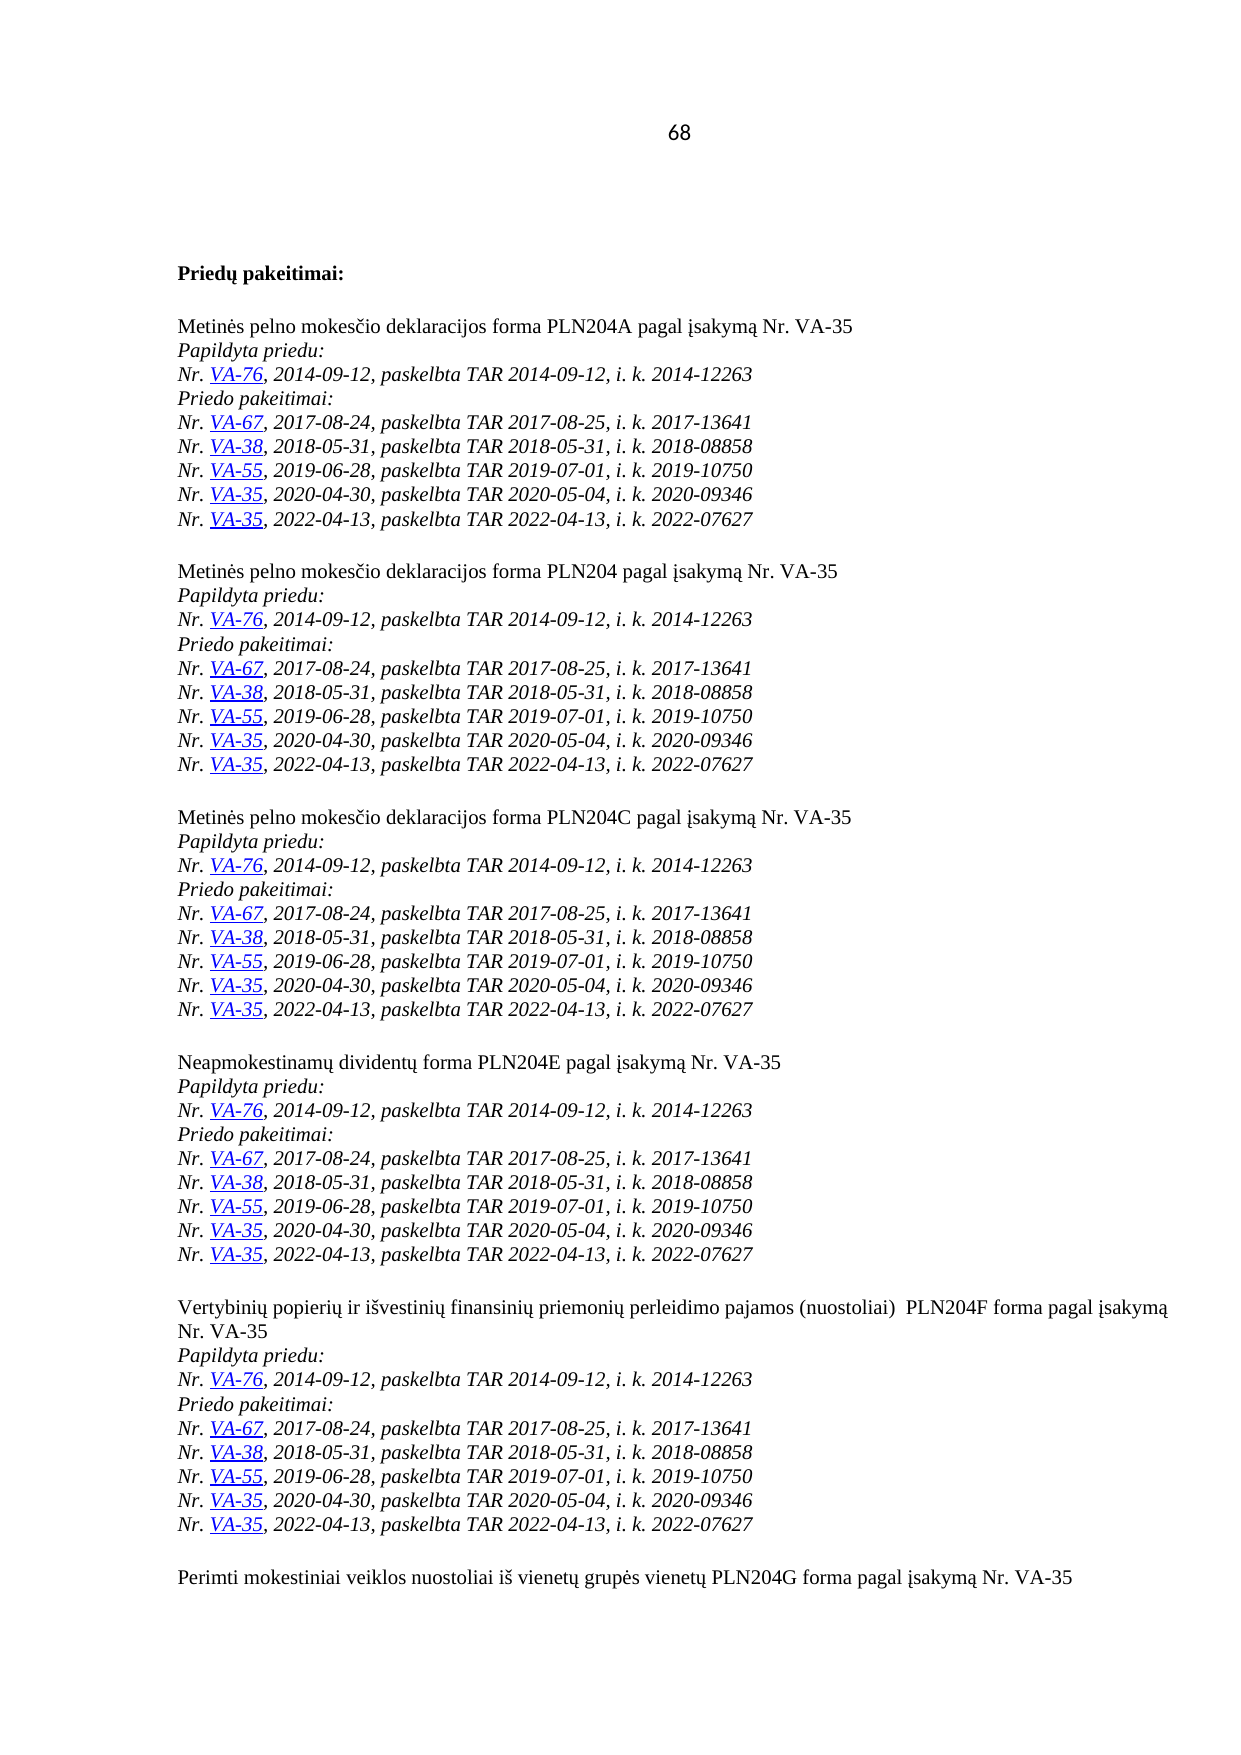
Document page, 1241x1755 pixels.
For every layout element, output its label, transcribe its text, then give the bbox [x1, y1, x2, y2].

text Nr. VA-38, 2018-05-31, paskelbta TAR 2018-05-31, i. k. 2018-08858 [177, 679, 1181, 704]
text Metinės pelno mokesčio deklaracijos forma PLN204A pagal įsakymą Nr. VA-35 [177, 314, 1181, 338]
text Nr. VA-76, 2014-09-12, paskelbta TAR 2014-09-12, i. k. 2014-12263 [177, 853, 1181, 877]
text Nr. VA-76, 2014-09-12, paskelbta TAR 2014-09-12, i. k. 2014-12263 [177, 607, 1181, 631]
text Nr. VA-55, 2019-06-28, paskelbta TAR 2019-07-01, i. k. 2019-10750 [177, 704, 1181, 728]
text Nr. VA-35, 2022-04-13, paskelbta TAR 2022-04-13, i. k. 2022-07627 [177, 1512, 1181, 1536]
text Vertybinių popierių ir išvestinių finansinių priemonių perleidimo pajamos (nuostoliai) PLN204F forma pagal įsakymą Nr. VA-35 [177, 1295, 1181, 1343]
text Nr. VA-55, 2019-06-28, paskelbta TAR 2019-07-01, i. k. 2019-10750 [177, 458, 1181, 482]
text Nr. VA-35, 2020-04-30, paskelbta TAR 2020-05-04, i. k. 2020-09346 [177, 1218, 1181, 1242]
text Papildyta priedu: [177, 829, 1181, 853]
text Nr. VA-35, 2020-04-30, paskelbta TAR 2020-05-04, i. k. 2020-09346 [177, 728, 1181, 752]
text Priedų pakeitimai: [177, 261, 1181, 285]
text Metinės pelno mokesčio deklaracijos forma PLN204 pagal įsakymą Nr. VA-35 [177, 559, 1181, 583]
text Nr. VA-38, 2018-05-31, paskelbta TAR 2018-05-31, i. k. 2018-08858 [177, 1439, 1181, 1464]
text Metinės pelno mokesčio deklaracijos forma PLN204C pagal įsakymą Nr. VA-35 [177, 804, 1181, 829]
text Nr. VA-55, 2019-06-28, paskelbta TAR 2019-07-01, i. k. 2019-10750 [177, 1194, 1181, 1218]
text Papildyta priedu: [177, 1074, 1181, 1098]
text Nr. VA-67, 2017-08-24, paskelbta TAR 2017-08-25, i. k. 2017-13641 [177, 1416, 1181, 1439]
text Nr. VA-35, 2022-04-13, paskelbta TAR 2022-04-13, i. k. 2022-07627 [177, 506, 1181, 531]
text Nr. VA-35, 2022-04-13, paskelbta TAR 2022-04-13, i. k. 2022-07627 [177, 997, 1181, 1021]
text Nr. VA-55, 2019-06-28, paskelbta TAR 2019-07-01, i. k. 2019-10750 [177, 1464, 1181, 1488]
text Nr. VA-67, 2017-08-24, paskelbta TAR 2017-08-25, i. k. 2017-13641 [177, 410, 1181, 434]
text Nr. VA-35, 2022-04-13, paskelbta TAR 2022-04-13, i. k. 2022-07627 [177, 752, 1181, 776]
text Priedo pakeitimai: [177, 1391, 1181, 1416]
text Nr. VA-67, 2017-08-24, paskelbta TAR 2017-08-25, i. k. 2017-13641 [177, 901, 1181, 925]
text Nr. VA-35, 2022-04-13, paskelbta TAR 2022-04-13, i. k. 2022-07627 [177, 1242, 1181, 1266]
text Nr. VA-38, 2018-05-31, paskelbta TAR 2018-05-31, i. k. 2018-08858 [177, 925, 1181, 949]
text Nr. VA-76, 2014-09-12, paskelbta TAR 2014-09-12, i. k. 2014-12263 [177, 1367, 1181, 1391]
text Nr. VA-38, 2018-05-31, paskelbta TAR 2018-05-31, i. k. 2018-08858 [177, 434, 1181, 458]
text Neapmokestinamų dividentų forma PLN204E pagal įsakymą Nr. VA-35 [177, 1050, 1181, 1074]
text Priedo pakeitimai: [177, 877, 1181, 901]
text Perimti mokestiniai veiklos nuostoliai iš vienetų grupės vienetų PLN204G forma pagal įsakymą Nr. VA-35 [177, 1564, 1181, 1589]
text Nr. VA-38, 2018-05-31, paskelbta TAR 2018-05-31, i. k. 2018-08858 [177, 1170, 1181, 1194]
text Nr. VA-35, 2020-04-30, paskelbta TAR 2020-05-04, i. k. 2020-09346 [177, 1488, 1181, 1512]
text Nr. VA-76, 2014-09-12, paskelbta TAR 2014-09-12, i. k. 2014-12263 [177, 362, 1181, 386]
text Papildyta priedu: [177, 338, 1181, 362]
text Nr. VA-55, 2019-06-28, paskelbta TAR 2019-07-01, i. k. 2019-10750 [177, 949, 1181, 973]
text Priedo pakeitimai: [177, 631, 1181, 656]
text Priedo pakeitimai: [177, 386, 1181, 410]
text Nr. VA-35, 2020-04-30, paskelbta TAR 2020-05-04, i. k. 2020-09346 [177, 482, 1181, 506]
text Nr. VA-76, 2014-09-12, paskelbta TAR 2014-09-12, i. k. 2014-12263 [177, 1098, 1181, 1122]
text Priedo pakeitimai: [177, 1122, 1181, 1146]
text Papildyta priedu: [177, 583, 1181, 607]
text Nr. VA-67, 2017-08-24, paskelbta TAR 2017-08-25, i. k. 2017-13641 [177, 656, 1181, 679]
text Nr. VA-35, 2020-04-30, paskelbta TAR 2020-05-04, i. k. 2020-09346 [177, 973, 1181, 997]
text Papildyta priedu: [177, 1343, 1181, 1367]
text Nr. VA-67, 2017-08-24, paskelbta TAR 2017-08-25, i. k. 2017-13641 [177, 1146, 1181, 1170]
